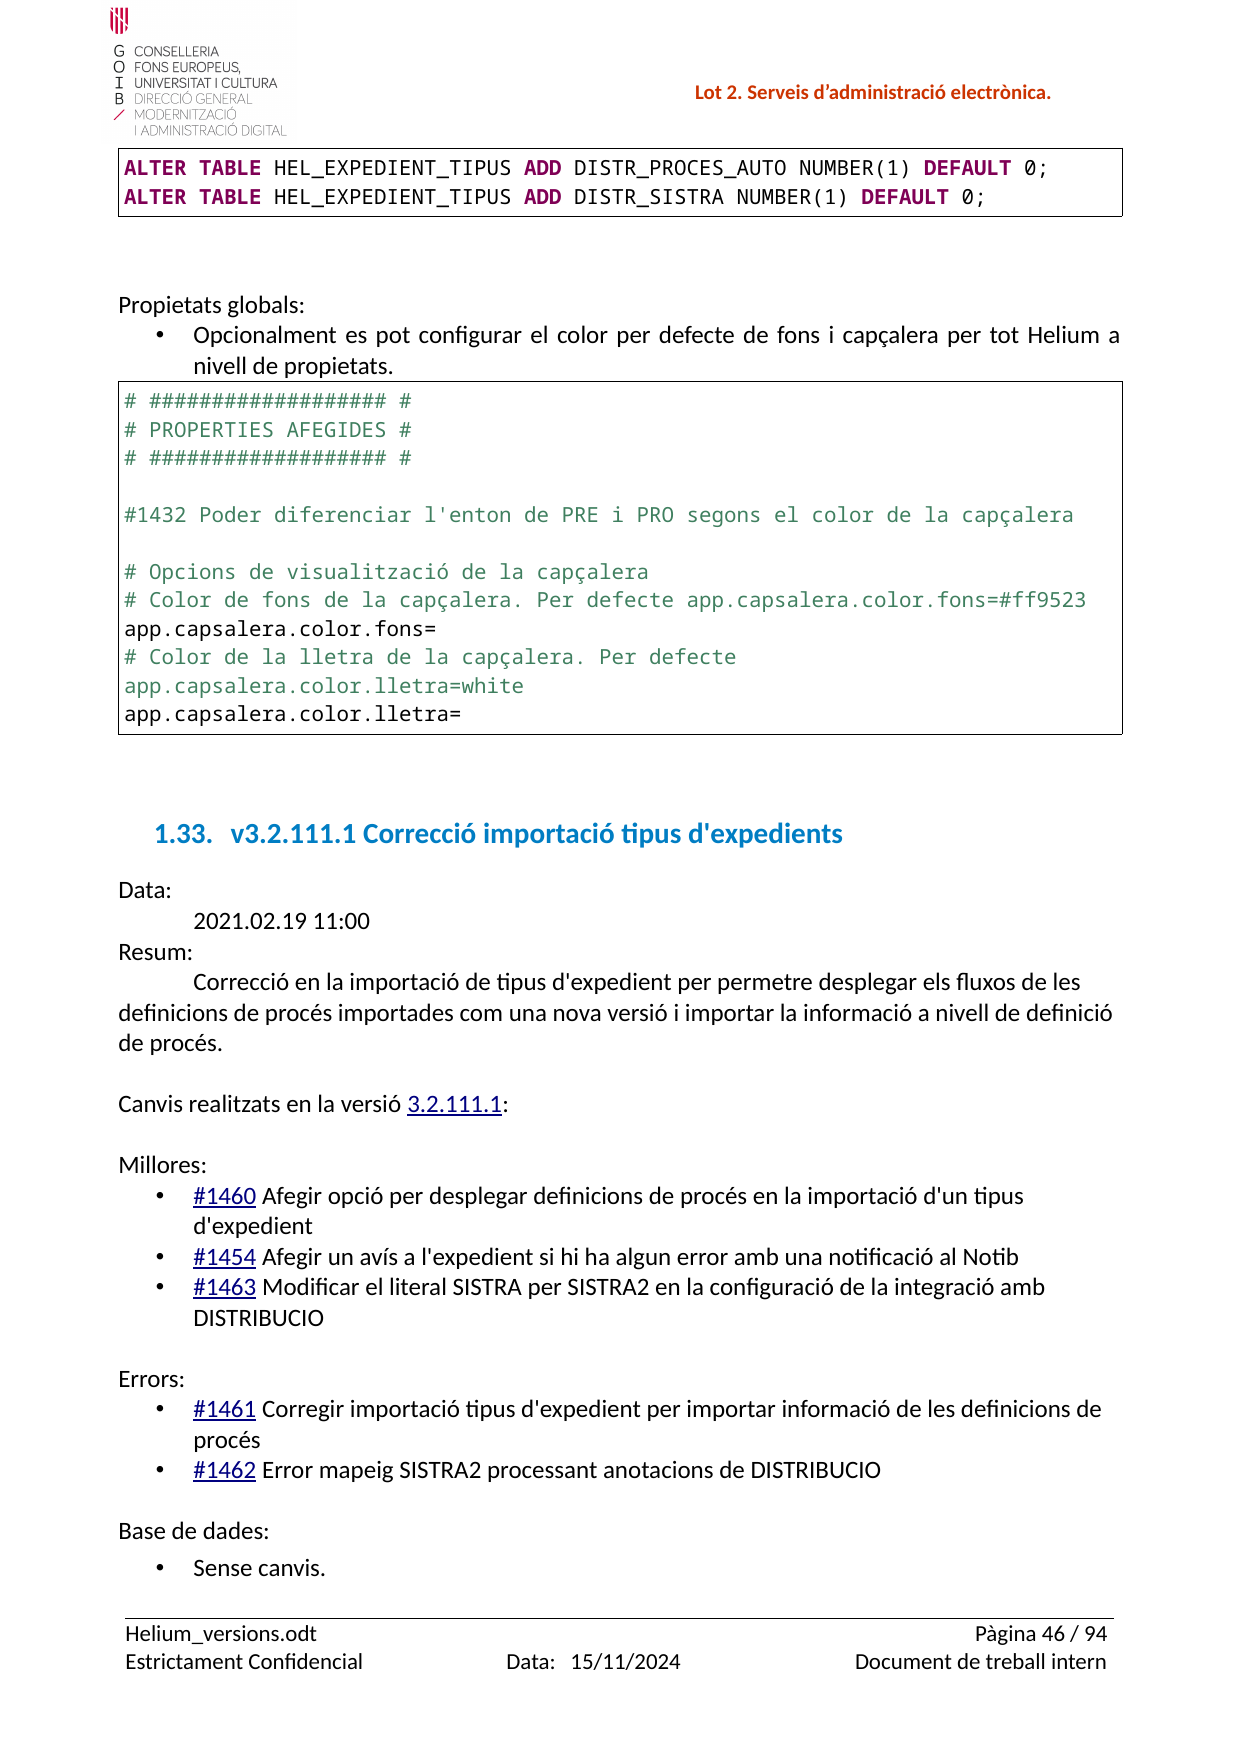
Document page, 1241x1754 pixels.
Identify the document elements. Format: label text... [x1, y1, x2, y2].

text Base de dades: [118, 1516, 1122, 1546]
text 2021.02.19 11:00 [118, 905, 1122, 936]
subtitle v3.2.111.1 Correcció importació tipus d'expedients [153, 815, 1122, 851]
list #1463 Modificar el literal SISTRA per SISTRA2 en la configuració de la integració amb DISTRIBUCIO [156, 1271, 1122, 1332]
picture [100, 0, 297, 144]
list #1460 Afegir opció per desplegar definicions de procés en la importació d'un tipus d'expedient [156, 1180, 1122, 1241]
list #1461 Corregir importació tipus d'expedient per importar informació de les definicions de procés [156, 1393, 1122, 1454]
list Opcionalment es pot configurar el color per defecte de fons i capçalera per tot Helium a nivell de propietats. [156, 320, 1122, 381]
table_header ALTER TABLE HEL_EXPEDIENT_TIPUS ADD DISTR_PROCES_AUTO NUMBER(1) DEFAULT 0; ALTER TABLE HEL_EXPEDIENT_TIPUS ADD DISTR_SISTRA NUMBER(1) DEFAULT 0; [119, 149, 1122, 216]
text Errors: [118, 1363, 1122, 1393]
text Canvis realitzats en la versió 3.2.111.1: [118, 1088, 1122, 1119]
table_header # ################### # # PROPERTIES AFEGIDES # # ################### # #1432 Poder diferenciar l'enton de PRE i PRO segons el color de la capçalera # Opcions de visualització de la capçalera # Color de fons de la capçalera. Per defecte app.capsalera.color.fons=#ff9523 app.capsalera.color.fons= # Color de la lletra de la capçalera. Per defecte app.capsalera.color.lletra=white app.capsalera.color.lletra= [119, 382, 1122, 733]
text Correcció en la importació de tipus d'expedient per permetre desplegar els fluxos de les definicions de procés importades com una nova versió i importar la informació a nivell de definició de procés. [118, 966, 1122, 1058]
list #1454 Afegir un avís a l'expedient si hi ha algun error amb una notificació al Notib [156, 1241, 1122, 1271]
text Propietats globals: [118, 289, 1122, 320]
text Resum: [118, 936, 1122, 966]
list Sense canvis. [156, 1552, 1122, 1582]
text Data: [118, 874, 1122, 905]
list #1462 Error mapeig SISTRA2 processant anotacions de DISTRIBUCIO [156, 1454, 1122, 1485]
text Millores: [118, 1149, 1122, 1180]
